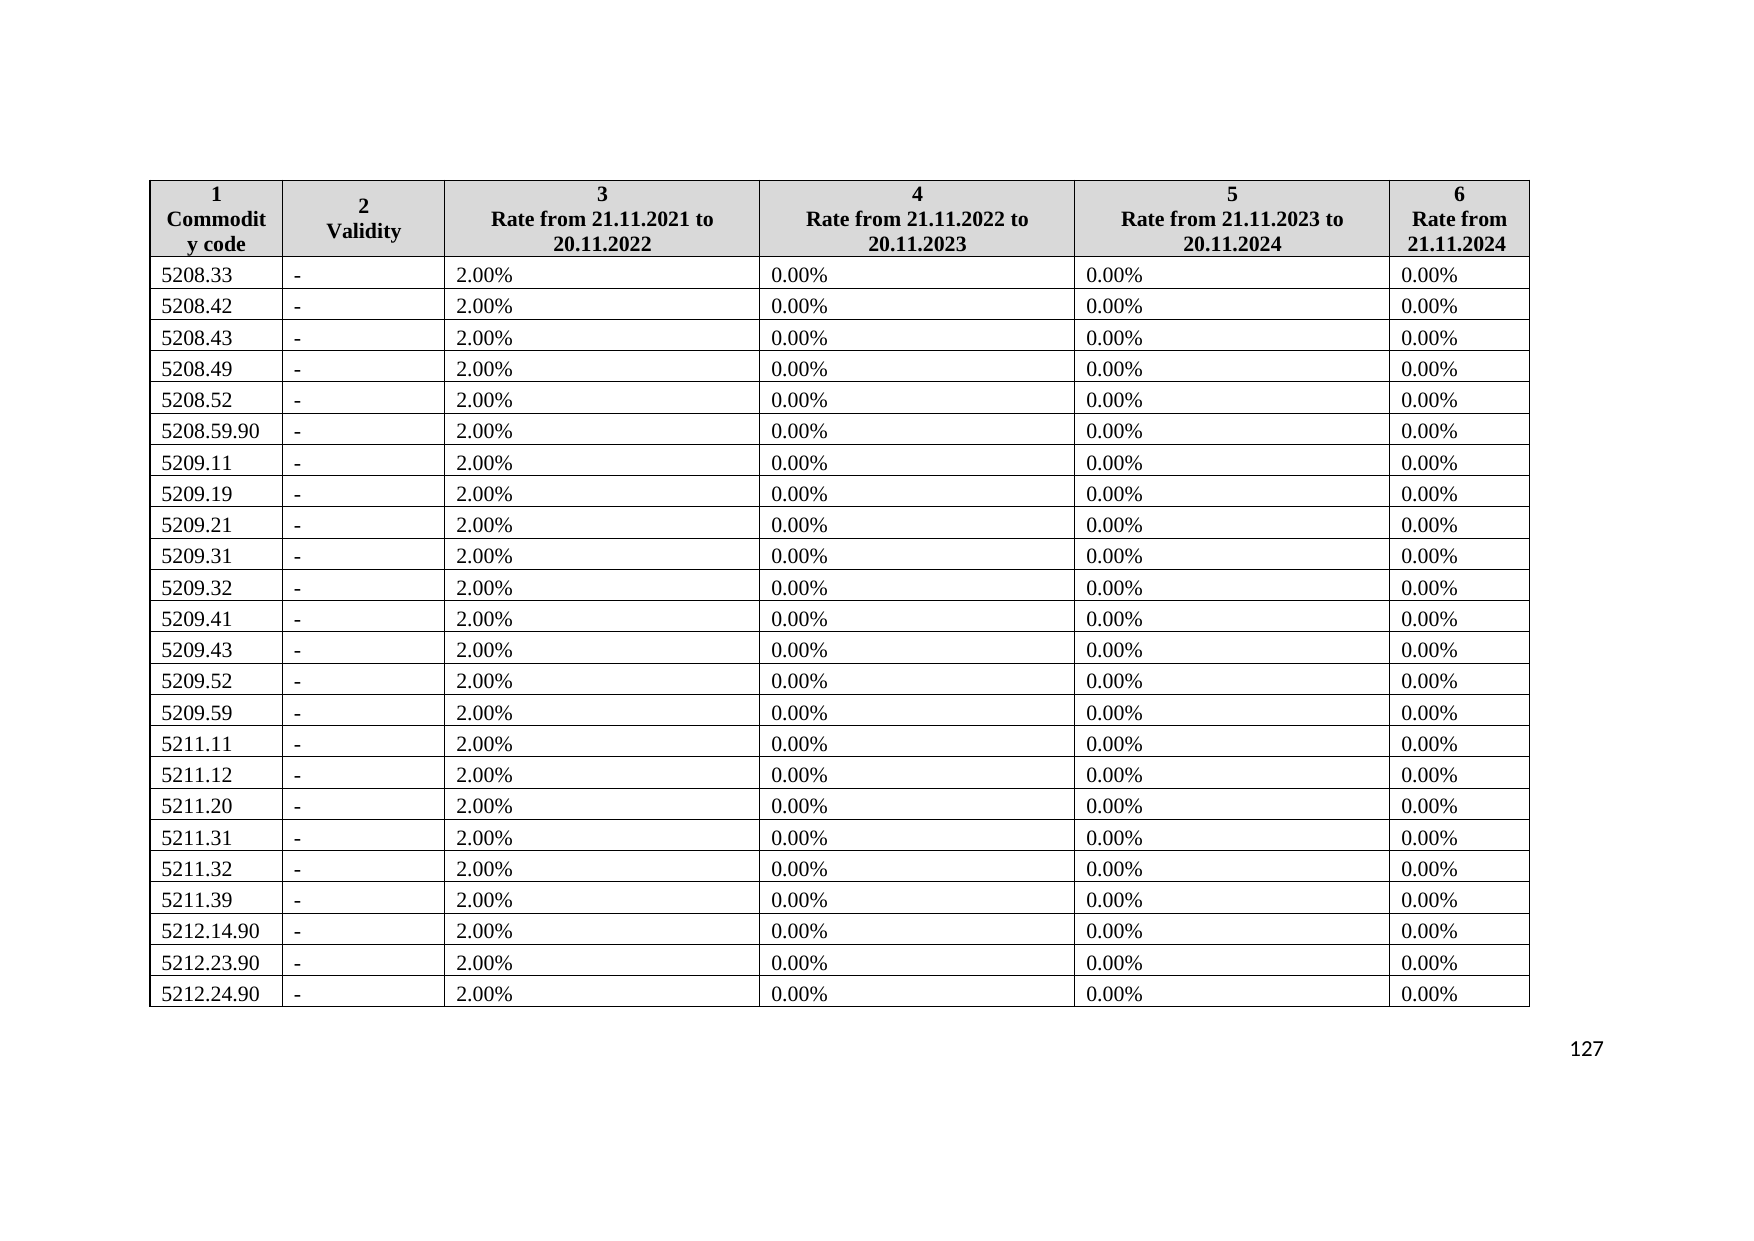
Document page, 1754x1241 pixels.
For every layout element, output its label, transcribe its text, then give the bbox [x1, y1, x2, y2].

table_cell 0.00% [1075, 351, 1389, 381]
table_cell 0.00% [1075, 820, 1389, 850]
table_cell 0.00% [1390, 507, 1529, 537]
table_cell 0.00% [1390, 632, 1529, 662]
table_cell 2.00% [445, 507, 759, 537]
table_cell 5212.14.90 [151, 914, 282, 944]
table_cell - [283, 289, 444, 319]
table_cell 0.00% [760, 851, 1074, 881]
table_cell 0.00% [760, 664, 1074, 694]
table_cell 0.00% [1390, 757, 1529, 787]
table_cell 0.00% [1075, 695, 1389, 725]
table_cell 0.00% [1390, 695, 1529, 725]
table_cell 0.00% [1390, 914, 1529, 944]
table_cell 0.00% [1075, 414, 1389, 444]
table_cell - [283, 914, 444, 944]
table_cell 5211.12 [151, 757, 282, 787]
table_cell 0.00% [1075, 757, 1389, 787]
table_cell 0.00% [1390, 445, 1529, 475]
table_cell 0.00% [1390, 820, 1529, 850]
table_cell 0.00% [1390, 789, 1529, 819]
table_cell 0.00% [1390, 289, 1529, 319]
table_cell 0.00% [760, 289, 1074, 319]
table_cell 5208.43 [151, 320, 282, 350]
table_cell 0.00% [1390, 601, 1529, 631]
table_cell 0.00% [760, 382, 1074, 412]
table_cell 0.00% [1075, 289, 1389, 319]
table_cell - [283, 320, 444, 350]
table_cell 0.00% [1075, 257, 1389, 287]
table_cell 5211.39 [151, 882, 282, 912]
table_cell 0.00% [760, 726, 1074, 756]
table_cell - [283, 539, 444, 569]
table_cell 5209.19 [151, 476, 282, 506]
table_cell 0.00% [1390, 664, 1529, 694]
table_cell 0.00% [1075, 882, 1389, 912]
table_cell 2.00% [445, 726, 759, 756]
table_cell 0.00% [1075, 664, 1389, 694]
table_cell 0.00% [1075, 976, 1389, 1006]
table_cell 0.00% [1075, 320, 1389, 350]
table_cell 5209.59 [151, 695, 282, 725]
table_cell - [283, 507, 444, 537]
table_cell 0.00% [1075, 539, 1389, 569]
table_cell - [283, 445, 444, 475]
table_cell - [283, 820, 444, 850]
table_cell 2.00% [445, 914, 759, 944]
table_cell - [283, 257, 444, 287]
table_cell 2.00% [445, 320, 759, 350]
table_cell 0.00% [760, 945, 1074, 975]
table_cell 0.00% [760, 539, 1074, 569]
table_cell 2.00% [445, 632, 759, 662]
table_cell 2.00% [445, 945, 759, 975]
table_cell 5212.23.90 [151, 945, 282, 975]
table_cell 5211.11 [151, 726, 282, 756]
table_cell 2.00% [445, 476, 759, 506]
table_cell - [283, 414, 444, 444]
table_cell 0.00% [1075, 507, 1389, 537]
table_cell 5209.11 [151, 445, 282, 475]
table_cell - [283, 789, 444, 819]
table_cell 5208.49 [151, 351, 282, 381]
table_cell - [283, 757, 444, 787]
table_cell 2.00% [445, 789, 759, 819]
table_cell 2.00% [445, 539, 759, 569]
table_header 3 Rate from 21.11.2021 to 20.11.2022 [445, 181, 759, 256]
table_cell 0.00% [1390, 382, 1529, 412]
table_cell 0.00% [1075, 632, 1389, 662]
table_cell 0.00% [1075, 945, 1389, 975]
table_cell - [283, 695, 444, 725]
table_cell - [283, 664, 444, 694]
table_cell 0.00% [760, 351, 1074, 381]
table_cell 2.00% [445, 257, 759, 287]
table_cell 0.00% [760, 882, 1074, 912]
table_cell 2.00% [445, 695, 759, 725]
table_cell - [283, 382, 444, 412]
table_cell 2.00% [445, 757, 759, 787]
table_cell 2.00% [445, 351, 759, 381]
table_cell 5209.41 [151, 601, 282, 631]
table_cell - [283, 476, 444, 506]
table_cell 0.00% [760, 414, 1074, 444]
table_header 4 Rate from 21.11.2022 to 20.11.2023 [760, 181, 1074, 256]
table_cell 0.00% [760, 695, 1074, 725]
table_cell - [283, 945, 444, 975]
table_cell 0.00% [1390, 851, 1529, 881]
table_cell 0.00% [760, 757, 1074, 787]
table_cell 0.00% [1390, 320, 1529, 350]
table_cell 0.00% [1390, 726, 1529, 756]
table_cell 2.00% [445, 820, 759, 850]
table_header 5 Rate from 21.11.2023 to 20.11.2024 [1075, 181, 1389, 256]
table_cell 5209.52 [151, 664, 282, 694]
table_cell 0.00% [760, 914, 1074, 944]
table_cell 0.00% [1390, 476, 1529, 506]
table_cell 2.00% [445, 570, 759, 600]
table_header 2 Validity [283, 181, 444, 256]
table_cell - [283, 882, 444, 912]
table_header 6 Rate from 21.11.2024 [1390, 181, 1529, 256]
table_cell 0.00% [760, 570, 1074, 600]
table_cell 5211.20 [151, 789, 282, 819]
table_cell 2.00% [445, 851, 759, 881]
table_cell - [283, 601, 444, 631]
table_cell 0.00% [1075, 601, 1389, 631]
table_cell 0.00% [1075, 570, 1389, 600]
table_cell 0.00% [760, 257, 1074, 287]
table_cell 2.00% [445, 289, 759, 319]
table_cell 0.00% [1390, 570, 1529, 600]
table_cell 2.00% [445, 601, 759, 631]
table_cell 0.00% [760, 601, 1074, 631]
table_cell 5208.52 [151, 382, 282, 412]
table_cell 2.00% [445, 664, 759, 694]
table_cell 0.00% [1075, 476, 1389, 506]
table_cell 0.00% [1075, 445, 1389, 475]
table_cell 0.00% [1390, 882, 1529, 912]
table_cell 2.00% [445, 445, 759, 475]
table_cell 0.00% [1075, 789, 1389, 819]
table_cell 5208.59.90 [151, 414, 282, 444]
table_cell 2.00% [445, 414, 759, 444]
table_cell 2.00% [445, 882, 759, 912]
table_cell 5211.32 [151, 851, 282, 881]
table_cell - [283, 632, 444, 662]
table_cell 0.00% [760, 445, 1074, 475]
table_cell 5208.42 [151, 289, 282, 319]
table_cell - [283, 976, 444, 1006]
table_cell 0.00% [1390, 976, 1529, 1006]
table_cell 0.00% [1075, 914, 1389, 944]
table_cell 2.00% [445, 976, 759, 1006]
table_cell 0.00% [760, 507, 1074, 537]
table_cell 5212.24.90 [151, 976, 282, 1006]
table_cell - [283, 726, 444, 756]
table_cell 0.00% [1075, 726, 1389, 756]
table_cell 0.00% [1390, 257, 1529, 287]
table_cell 5208.33 [151, 257, 282, 287]
table_cell 0.00% [1075, 382, 1389, 412]
table_cell 5209.32 [151, 570, 282, 600]
table_cell 0.00% [1075, 851, 1389, 881]
table_cell 5209.43 [151, 632, 282, 662]
table_cell 5211.31 [151, 820, 282, 850]
table_cell 0.00% [760, 320, 1074, 350]
table_cell 0.00% [1390, 945, 1529, 975]
table_cell 2.00% [445, 382, 759, 412]
table_cell - [283, 351, 444, 381]
table_cell 0.00% [760, 476, 1074, 506]
table_cell 0.00% [1390, 539, 1529, 569]
table_cell 0.00% [1390, 414, 1529, 444]
table_cell 0.00% [1390, 351, 1529, 381]
table_cell 0.00% [760, 789, 1074, 819]
table_cell 0.00% [760, 976, 1074, 1006]
table_cell - [283, 851, 444, 881]
table_header 1 Commodity code [151, 181, 282, 256]
table_cell - [283, 570, 444, 600]
table_cell 0.00% [760, 632, 1074, 662]
table_cell 5209.31 [151, 539, 282, 569]
table_cell 5209.21 [151, 507, 282, 537]
table_cell 0.00% [760, 820, 1074, 850]
